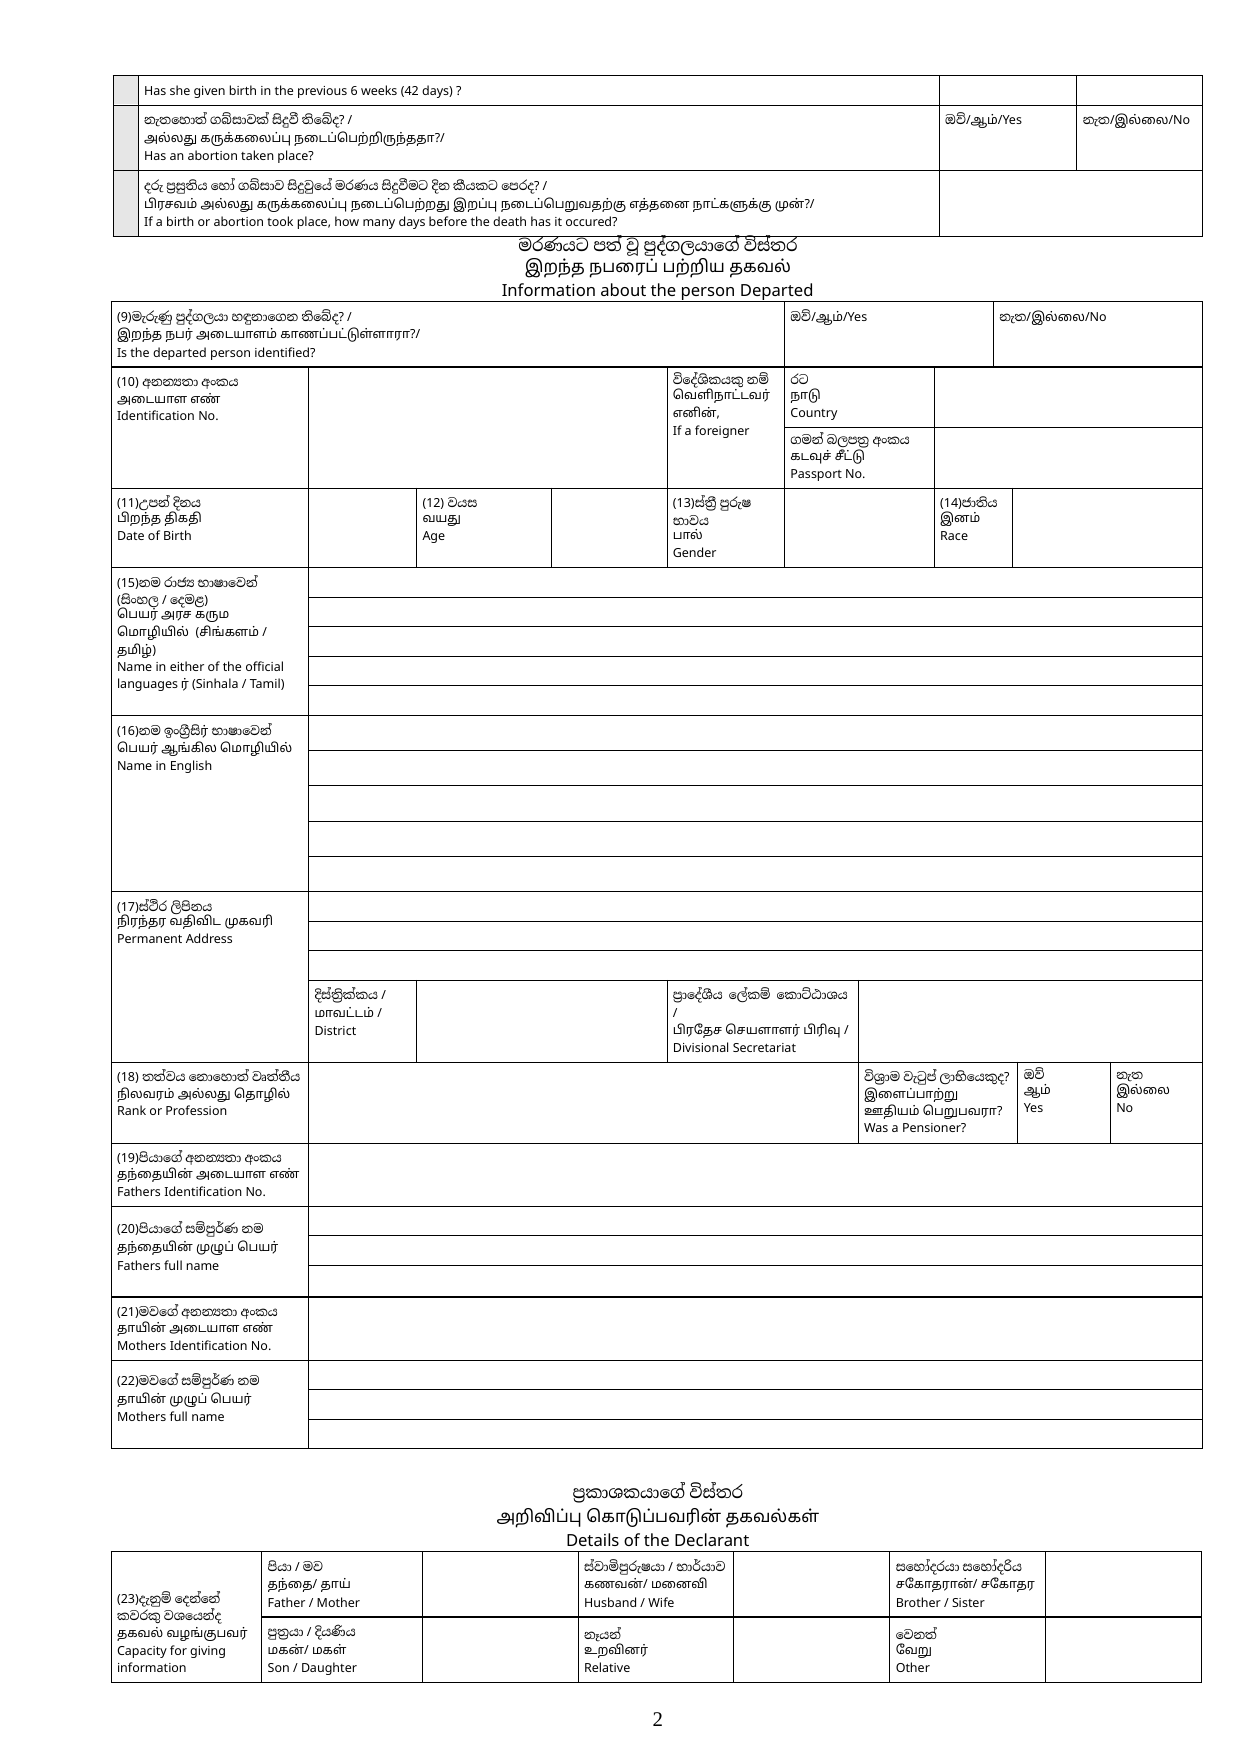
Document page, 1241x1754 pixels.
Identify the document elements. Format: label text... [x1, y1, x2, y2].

table_cell ඔව්/ஆம்/Yes [940, 106, 1076, 170]
table_cell [552, 489, 667, 567]
table_cell [309, 1390, 1202, 1419]
table_cell පුත්‍රයා / දියණිය மகன்/ மகள் Son / Daughter [262, 1618, 422, 1682]
table_cell [309, 1236, 1202, 1265]
table_cell (22)මවගේ සම්පුර්ණ නම தாயின் முழுப் பெயர் Mothers full name [112, 1361, 308, 1448]
table_cell [935, 428, 1202, 488]
table_cell නැත இல்லை No [1111, 1063, 1202, 1142]
text මරණයට පත් වූ පුද්ගලයාගේ විස්තර [112, 237, 1203, 257]
table_cell [309, 751, 1202, 785]
table_cell ප්‍රාදේශීය ලේකම් කොට්ඨාශය / பிரதேச செயளாளர் பிரிவு / Divisional Secretariat [668, 981, 858, 1062]
table_cell [309, 489, 416, 567]
table_header (9)මැරුණු පුද්ගලයා හඳුනාගෙන තිබේද? / இறந்த நபர் அடையாளம் காணப்பட்டுள்ளாரா?/ Is the departed person identified? [112, 302, 784, 366]
table_cell [309, 1266, 1202, 1296]
table_cell [309, 1144, 1202, 1206]
table_cell [309, 1063, 858, 1142]
table_cell (12) වයස வயது Age [417, 489, 551, 567]
table_cell විදේශිකය‍කු නම් வெளிநாட்டவர் எனின், If a foreigner [668, 368, 784, 488]
table_cell [114, 106, 138, 170]
table_cell [1046, 1618, 1201, 1682]
table_cell (15)නම රාජ්‍ය භාෂාවෙන් (සිංහල / දෙමළ) பெயர் அரச கரும மொழியில் (சிங்களம் / தமிழ்) Name in either of the official languagesர் (Sinhala / Tamil) [112, 568, 308, 715]
table_cell [309, 922, 1202, 950]
table_cell දිස්ත්‍රික්කය / மாவட்டம் / District [309, 981, 416, 1062]
table_cell [114, 76, 138, 104]
table_cell නැත/இல்லை/No [1077, 106, 1202, 170]
table_cell [309, 1361, 1202, 1389]
table_cell [417, 981, 667, 1062]
table_cell (13)ස්ත්‍රී පුරුෂ භාවය பால் Gender [668, 489, 784, 567]
table_header සහෝදරයා සහෝදරිය சகோதரான்/ சகோதர Brother / Sister [890, 1552, 1045, 1616]
table_cell [309, 857, 1202, 891]
table_cell [734, 1618, 889, 1682]
table_cell රට நாடு Country [785, 368, 934, 427]
text Details of the Declarant [112, 1528, 1203, 1551]
table_cell [309, 1207, 1202, 1235]
table_header [423, 1552, 578, 1616]
table_cell [940, 171, 1202, 236]
table_header [734, 1552, 889, 1616]
table_cell [423, 1618, 578, 1682]
table_cell (19)පියාගේ අනන්‍යතා අංකය தந்தையின் அடையாள எண் Fathers Identification No. [112, 1144, 308, 1206]
table_cell [309, 1420, 1202, 1448]
table_cell ඔව් ஆம் Yes [1018, 1063, 1110, 1142]
table_cell [935, 368, 1202, 427]
text Information about the person Departed [112, 278, 1203, 301]
table_cell දරු ප්‍රසුතිය හෝ ගබ්සාව සිදුවුයේ මරණය සිදුවීමට දින කීයකට පෙරද? / பிரசவம் அல்லது கருக்கலைப்பு நடைப்பெற்றது இறப்பு நடைப்பெறுவதற்கு எத்தனை நாட்களுக்கு முன்?/ If a birth or abortion took place, how many days before the death has it occured? [139, 171, 939, 236]
table_cell [785, 489, 934, 567]
table_cell ගමන් බලපත්‍ර අංකය கடவுச் சீட்டு Passport No. [785, 428, 934, 488]
table_cell [1077, 76, 1202, 104]
table_cell [309, 627, 1202, 656]
table_cell [309, 786, 1202, 821]
table_header නැත/இல்லை/No [994, 302, 1202, 366]
table_header (23)දැනුම් දෙන්නේ කවරකු වශයෙන්ද தகவல் வழங்குபவர் Capacity for giving information [112, 1552, 261, 1682]
table_cell [309, 892, 1202, 921]
table_cell [309, 716, 1202, 750]
table_cell [859, 981, 1202, 1062]
table_header ඔව්/ஆம்/Yes [785, 302, 993, 366]
table_cell [1013, 489, 1202, 567]
table_cell [309, 568, 1202, 597]
table_cell (18) තත්වය නොහොත් වෘත්තීය நிலவரம் அல்லது தொழில் Rank or Profession [112, 1063, 308, 1142]
text அறிவிப்பு கொடுப்பவரின் தகவல்கள் [112, 1504, 1203, 1528]
table_cell [309, 686, 1202, 715]
table_cell (16)නම ඉංග්‍රීසිர் භාෂාවෙන් பெயர் ஆங்கில மொழியில் Name in English [112, 716, 308, 891]
table_cell (10) අනන්‍යතා අංකය அடையாள எண் Identification No. [112, 368, 308, 488]
table_cell [309, 598, 1202, 626]
table_cell [309, 657, 1202, 685]
text இறந்த நபரைப் பற்றிய தகவல் [112, 257, 1203, 278]
table_cell (14)ජාතිය இனம் Race [935, 489, 1012, 567]
table_cell (11)උපන් දිනය பிறந்த திகதி Date of Birth [112, 489, 308, 567]
table_cell වෙනත් வேறு Other [890, 1618, 1045, 1682]
table_header පියා / මව தந்தை/ தாய் Father / Mother [262, 1552, 422, 1616]
table_cell නෑයන් உறவினர் Relative [579, 1618, 733, 1682]
table_cell [309, 368, 667, 488]
text ප්‍රකාශකයාගේ විස්තර [112, 1483, 1203, 1504]
table_header ස්වාමිපුරුෂයා / භාර්යාව கணவன்/ மனைவி Husband / Wife [579, 1552, 733, 1616]
table_cell [309, 822, 1202, 856]
table_cell [114, 171, 138, 236]
table_header [1046, 1552, 1201, 1616]
table_cell [309, 951, 1202, 980]
table_cell විශ්‍රාම වැටුප් ලාභියෙකුද? இளைப்பாற்று ஊதியம் பெறுபவரா? Was a Pensioner? [859, 1063, 1017, 1142]
table_cell Has she given birth in the previous 6 weeks (42 days) ? [139, 76, 939, 104]
table_cell (20)පියාගේ සම්පුර්ණ නම தந்தையின் முழுப் பெயர் Fathers full name [112, 1207, 308, 1296]
table_cell [309, 1298, 1202, 1359]
table_cell [940, 76, 1076, 104]
table_cell නැතහොත් ගබ්සාවක් සිදුවී තිබේද? / அல்லது கருக்கலைப்பு நடைப்பெற்றிருந்ததா?/ Has an abortion taken place? [139, 106, 939, 170]
table_cell (21)මවගේ අනන්‍යතා අංකය தாயின் அடையாள எண் Mothers Identification No. [112, 1298, 308, 1359]
table_cell (17)ස්ථිර ලිපිනය நிரந்தர வதிவிட முகவரி Permanent Address [112, 892, 308, 1062]
